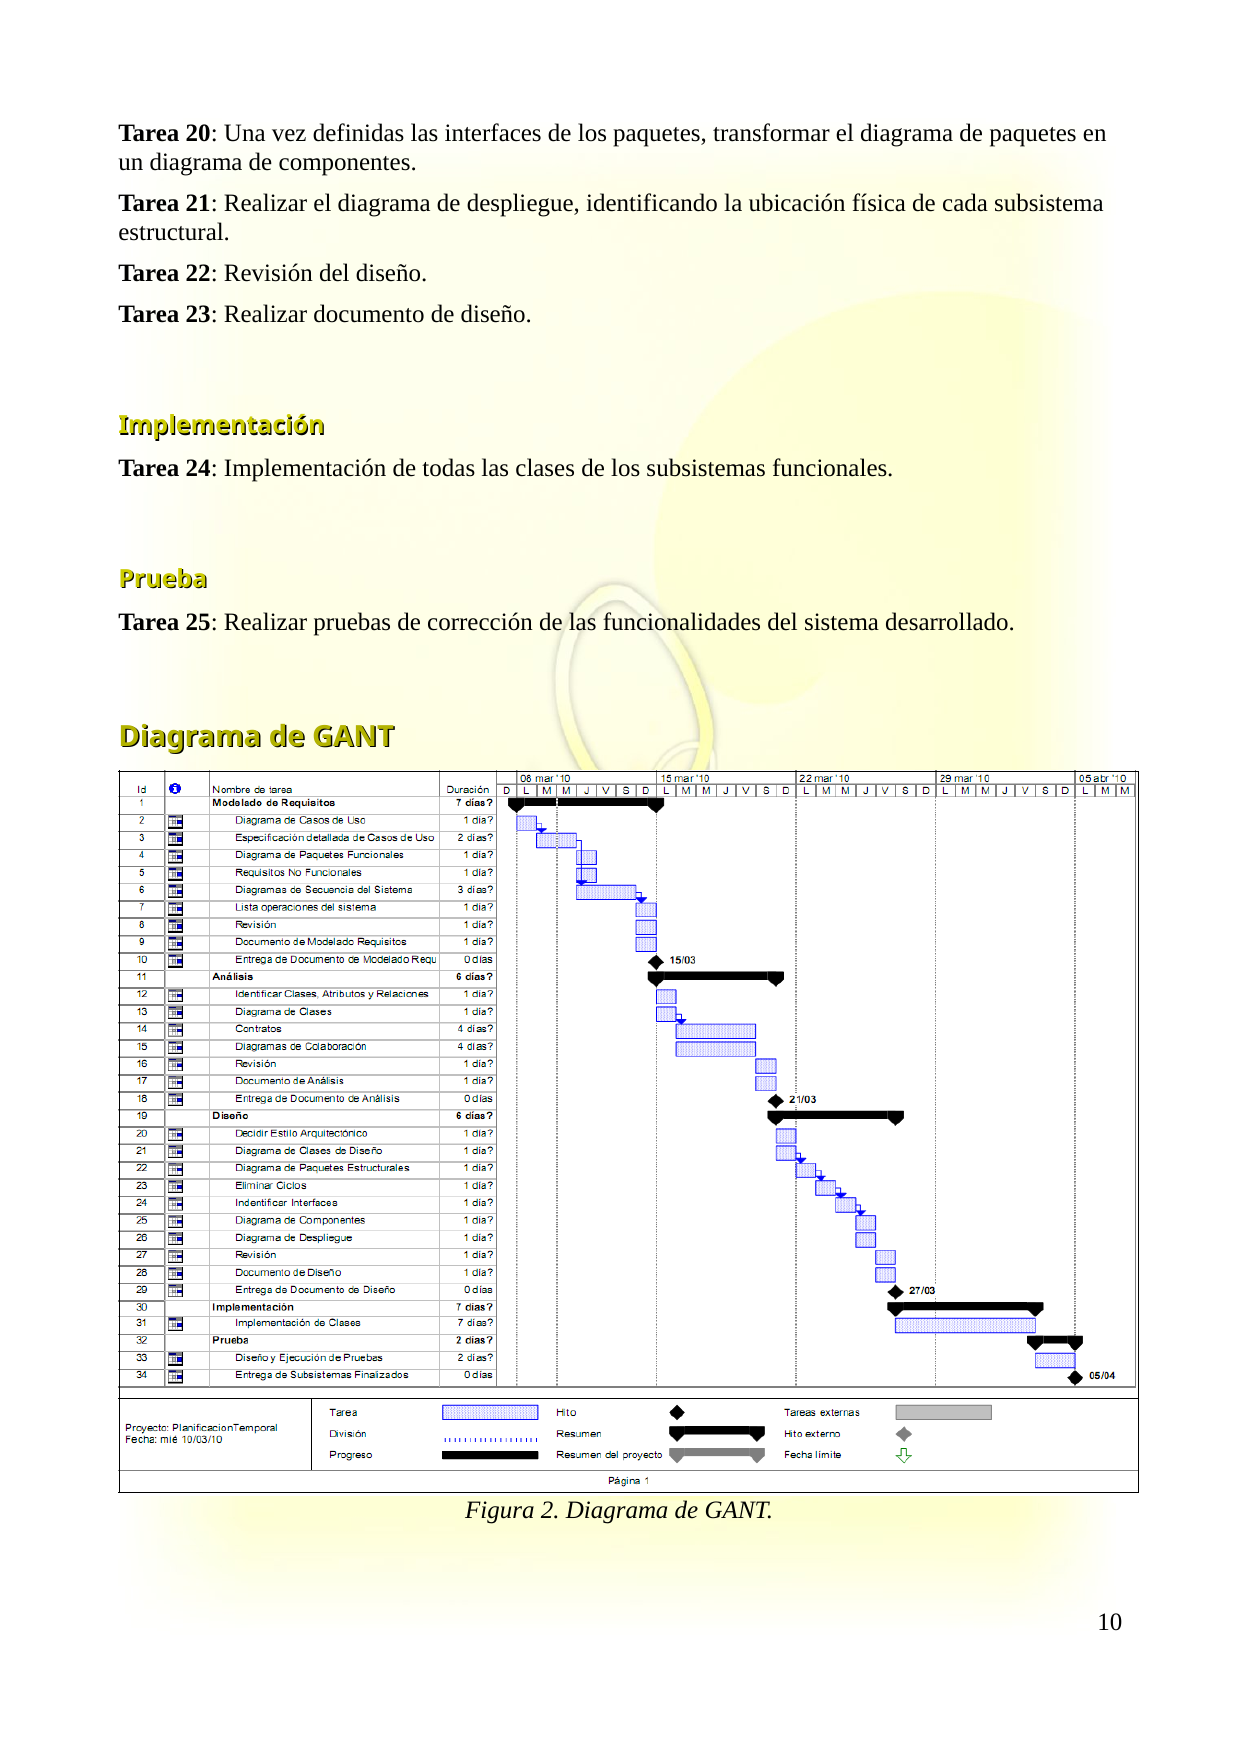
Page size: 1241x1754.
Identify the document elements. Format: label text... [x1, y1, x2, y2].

text Tarea 22: Revisión del diseño. [118, 258, 1122, 287]
picture [118, 636, 1122, 715]
picture [118, 176, 1122, 188]
picture [118, 1524, 1122, 1636]
subtitle Diagrama de GANT [118, 715, 1122, 755]
picture [118, 287, 1122, 299]
subtitle Implementación [118, 407, 1122, 441]
picture [118, 482, 1122, 561]
text Tarea 20: Una vez definidas las interfaces de los paquetes, transformar el diagrama de paquetes en un diagrama de componentes. [118, 118, 1122, 176]
text Tarea 21: Realizar el diagrama de despliegue, identificando la ubicación física de cada subsistema estructural. [118, 188, 1122, 246]
subtitle Prueba [118, 561, 1122, 595]
picture [118, 755, 1122, 767]
text Tarea 24: Implementación de todas las clases de los subsistemas funcionales. [118, 453, 1122, 482]
text Figura 2. Diagrama de GANT. [118, 1496, 1122, 1524]
text Tarea 23: Realizar documento de diseño. [118, 299, 1122, 328]
picture [118, 595, 1122, 607]
picture [118, 328, 1122, 407]
picture [118, 246, 1122, 258]
picture [118, 441, 1122, 453]
text Tarea 25: Realizar pruebas de corrección de las funcionalidades del sistema desarrollado. [118, 607, 1122, 636]
